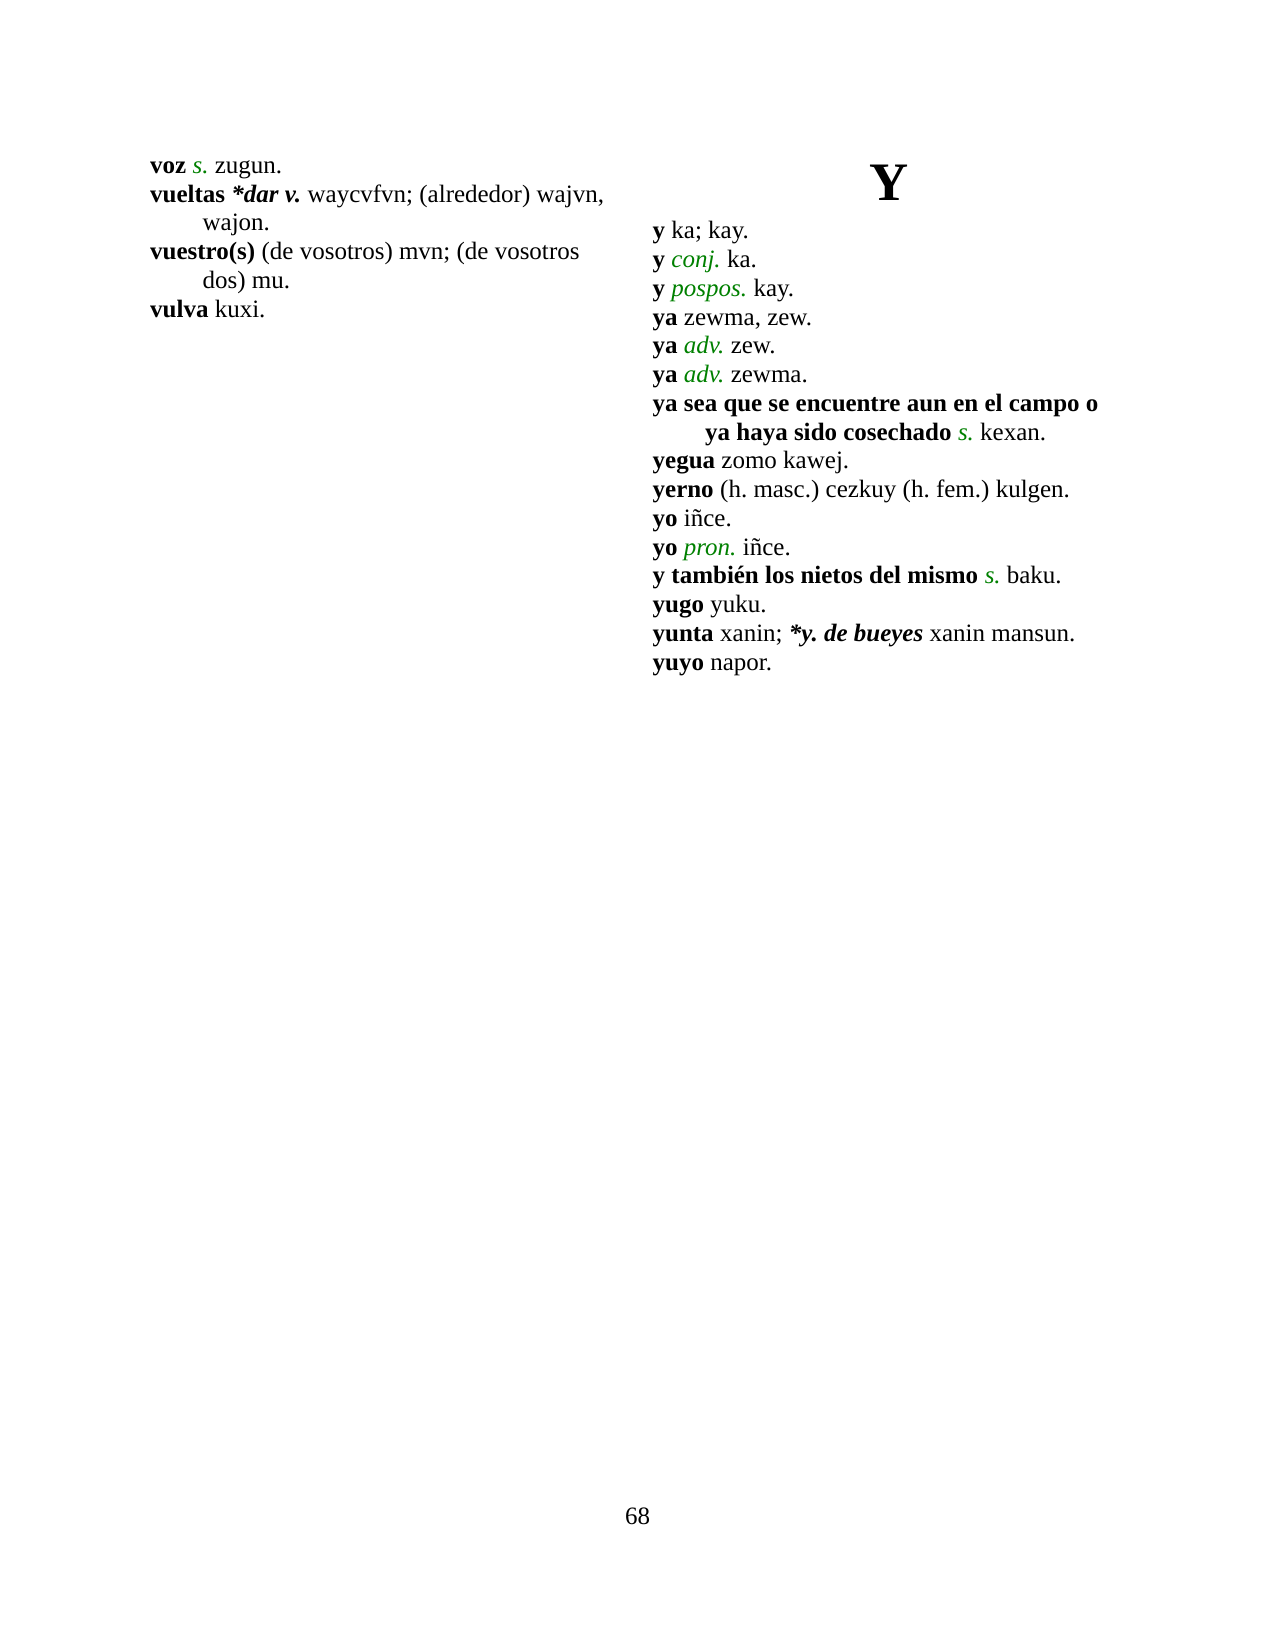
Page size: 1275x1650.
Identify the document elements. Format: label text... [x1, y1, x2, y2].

text yegua zomo kawej. [652, 445, 1125, 474]
text yugo yuku. [652, 589, 1125, 618]
subtitle Y [652, 150, 1125, 212]
text yerno (h. masc.) cezkuy (h. fem.) kulgen. [652, 474, 1125, 503]
text vuestro(s) (de vosotros) mvn; (de vosotros dos) mu. [150, 236, 622, 294]
text vueltas *dar v. waycvfvn; (alrededor) wajvn, wajon. [150, 179, 622, 236]
text ya sea que se encuentre aun en el campo o ya haya sido cosechado s. kexan. [652, 388, 1125, 445]
text ya adv. zew. [652, 330, 1125, 359]
text y pospos. kay. [652, 273, 1125, 302]
text yuyo napor. [652, 647, 1125, 675]
text ya zewma, zew. [652, 302, 1125, 330]
text yunta xanin; *y. de bueyes xanin mansun. [652, 618, 1125, 647]
text yo iñce. [652, 503, 1125, 532]
text y conj. ka. [652, 244, 1125, 273]
text voz s. zugun. [150, 150, 622, 179]
text vulva kuxi. [150, 294, 622, 322]
text y ka; kay. [652, 215, 1125, 244]
text y también los nietos del mismo s. baku. [652, 560, 1125, 589]
text ya adv. zewma. [652, 359, 1125, 388]
text yo pron. iñce. [652, 532, 1125, 560]
